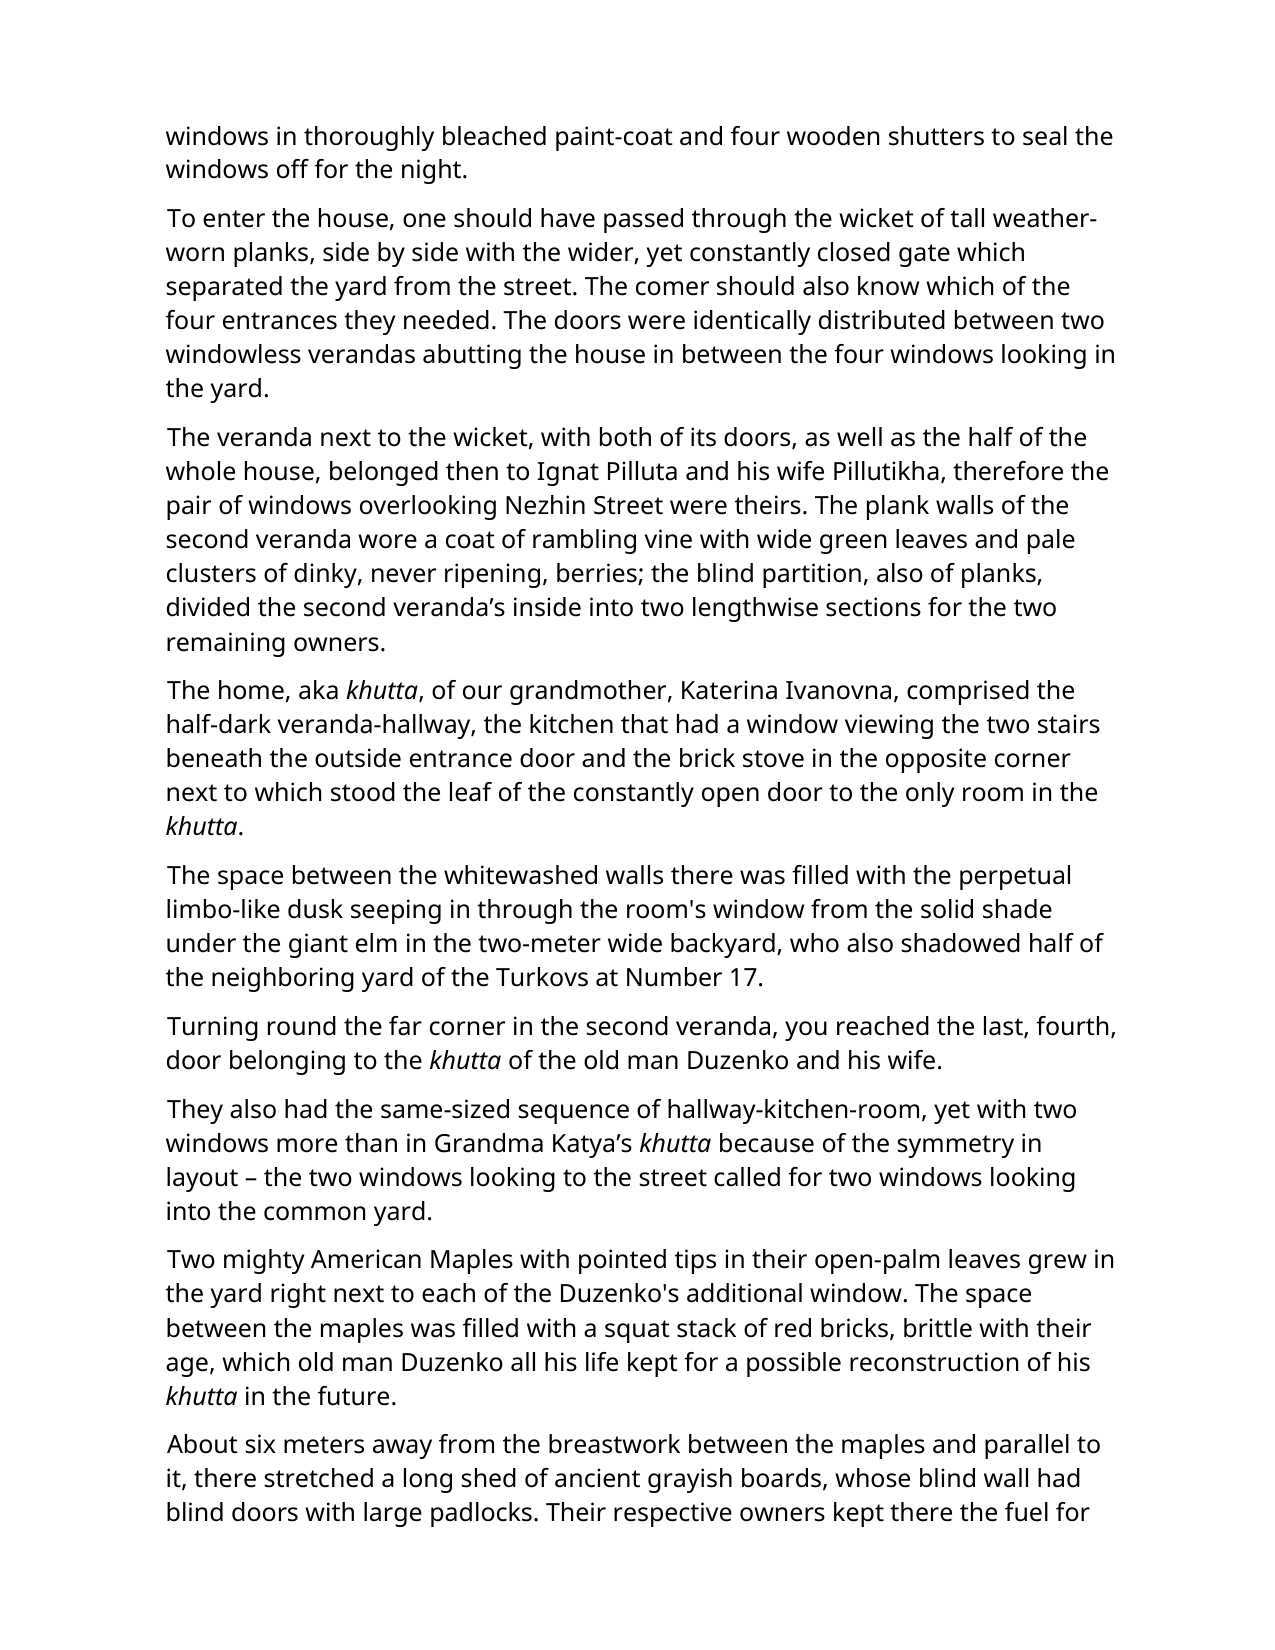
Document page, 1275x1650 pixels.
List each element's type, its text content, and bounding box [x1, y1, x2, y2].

text They also had the same-sized sequence of hallway-kitchen-room, yet with two windows more than in Grandma Katya’s khutta because of the symmetry in layout – the two windows looking to the street called for two windows looking into the common yard. [165, 1091, 1118, 1227]
text To enter the house, one should have passed through the wicket of tall weather-worn planks, side by side with the wider, yet constantly closed gate which separated the yard from the street. The comer should also know which of the four entrances they needed. The doors were identically distributed between two windowless verandas abutting the house in between the four windows looking in the yard. [165, 201, 1118, 405]
text Turning round the far corner in the second veranda, you reached the last, fourth, door belonging to the khutta of the old man Duzenko and his wife. [165, 1008, 1118, 1077]
text The veranda next to the wicket, with both of its doors, as well as the half of the whole house, belonged then to Ignat Pilluta and his wife Pillutikha, therefore the pair of windows overlooking Nezhin Street were theirs. The plank walls of the second veranda wore a coat of rambling vine with wide green leaves and pale clusters of dinky, never ripening, berries; the blind partition, also of planks, divided the second veranda’s inside into two lengthwise sections for the two remaining owners. [165, 420, 1118, 658]
text The home, aka khutta, of our grandmother, Katerina Ivanovna, comprised the half-dark veranda-hallway, the kitchen that had a window viewing the two stairs beneath the outside entrance door and the brick stove in the opposite corner next to which stood the leaf of the constantly open door to the only room in the khutta. [165, 673, 1118, 843]
text The space between the whitewashed walls there was filled with the perpetual limbo-like dusk seeping in through the room's window from the solid shade under the giant elm in the two-meter wide backyard, who also shadowed half of the neighboring yard of the Turkovs at Number 17. [165, 858, 1118, 994]
text Two mighty American Maples with pointed tips in their open-palm leaves grew in the yard right next to each of the Duzenko's additional window. The space between the maples was filled with a squat stack of red bricks, brittle with their age, which old man Duzenko all his life kept for a possible reconstruction of his khutta in the future. [165, 1242, 1118, 1412]
text windows in thoroughly bleached paint-coat and four wooden shutters to seal the windows off for the night. [165, 118, 1118, 186]
text About six meters away from the breastwork between the maples and parallel to it, there stretched a long shed of ancient grayish boards, whose blind wall had blind doors with large padlocks. Their respective owners kept there the fuel for [165, 1427, 1118, 1529]
